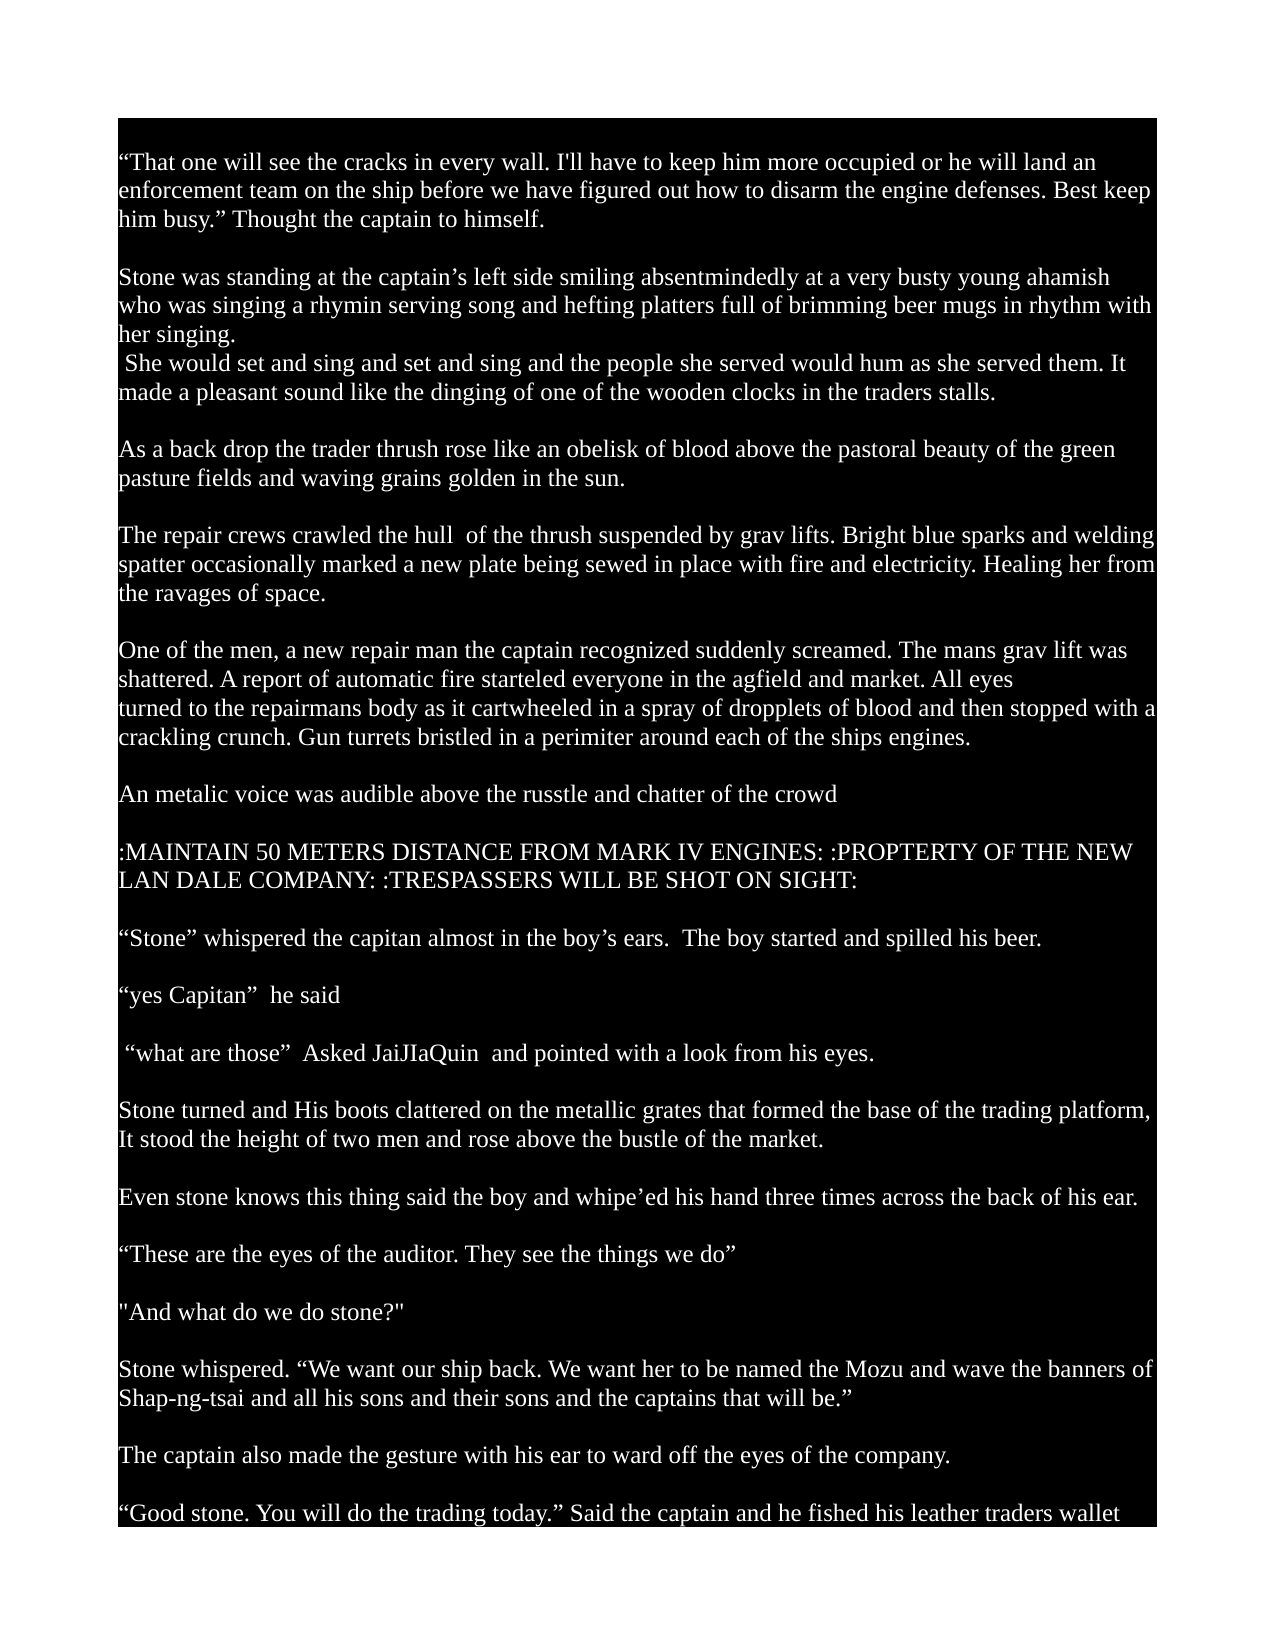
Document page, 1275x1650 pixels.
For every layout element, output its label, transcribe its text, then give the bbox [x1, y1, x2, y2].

text turned to the repairmans body as it cartwheeled in a spray of dropplets of blood and then stopped with a crackling crunch. Gun turrets bristled in a perimiter around each of the ships engines. [118, 693, 1157, 751]
text :MAINTAIN 50 METERS DISTANCE FROM MARK IV ENGINES: :PROPTERTY OF THE NEW LAN DALE COMPANY: :TRESPASSERS WILL BE SHOT ON SIGHT: [118, 837, 1157, 894]
text "And what do we do stone?" [118, 1297, 1157, 1326]
text “That one will see the cracks in every wall. I'll have to keep him more occupied or he will land an enforcement team on the ship before we have figured out how to disarm the engine defenses. Best keep him busy.” Thought the captain to himself. [118, 147, 1157, 233]
text Stone whispered. “We want our ship back. We want her to be named the Mozu and wave the banners of Shap-ng-tsai and all his sons and their sons and the captains that will be.” [118, 1354, 1157, 1412]
text An metalic voice was audible above the russtle and chatter of the crowd [118, 779, 1157, 808]
text “Good stone. You will do the trading today.” Said the captain and he fished his leather traders wallet [118, 1498, 1157, 1527]
text As a back drop the trader thrush rose like an obelisk of blood above the pastoral beauty of the green pasture fields and waving grains golden in the sun. [118, 434, 1157, 492]
text “yes Capitan” he said [118, 981, 1157, 1009]
text Stone turned and His boots clattered on the metallic grates that formed the base of the trading platform, It stood the height of two men and rose above the bustle of the market. [118, 1096, 1157, 1153]
text She would set and sing and set and sing and the people she served would hum as she served them. It made a pleasant sound like the dinging of one of the wooden clocks in the traders stalls. [118, 348, 1157, 406]
text The repair crews crawled the hull of the thrush suspended by grav lifts. Bright blue sparks and welding spatter occasionally marked a new plate being sewed in place with fire and electricity. Healing her from the ravages of space. [118, 521, 1157, 607]
text One of the men, a new repair man the captain recognized suddenly screamed. The mans grav lift was shattered. A report of automatic fire starteled everyone in the agfield and market. All eyes [118, 636, 1157, 693]
text “These are the eyes of the auditor. They see the things we do” [118, 1239, 1157, 1268]
text Even stone knows this thing said the boy and whipe’ed his hand three times across the back of his ear. [118, 1182, 1157, 1211]
text Stone was standing at the captain’s left side smiling absentmindedly at a very busty young ahamish who was singing a rhymin serving song and hefting platters full of brimming beer mugs in rhythm with her singing. [118, 262, 1157, 348]
text “Stone” whispered the capitan almost in the boy’s ears. The boy started and spilled his beer. [118, 923, 1157, 952]
text The captain also made the gesture with his ear to ward off the eyes of the company. [118, 1441, 1157, 1469]
text “what are those” Asked JaiJIaQuin and pointed with a look from his eyes. [118, 1038, 1157, 1067]
